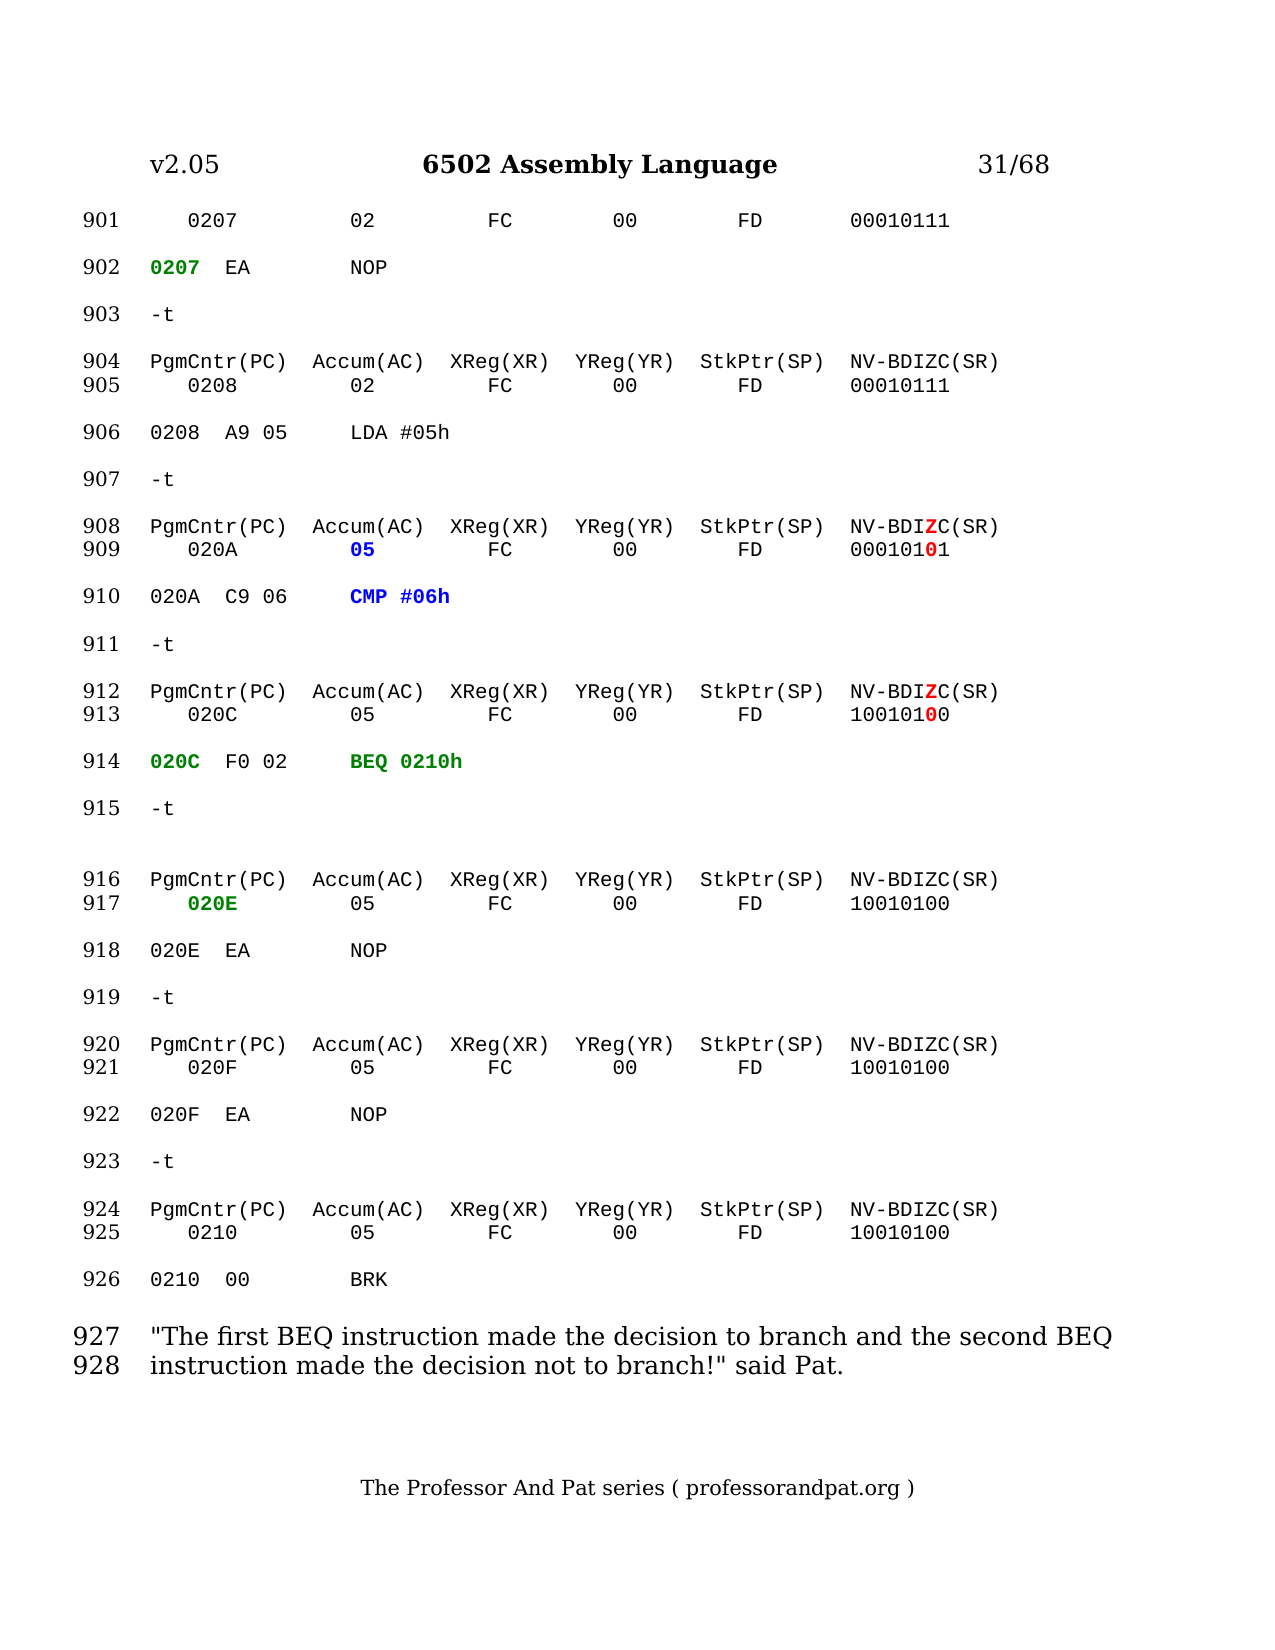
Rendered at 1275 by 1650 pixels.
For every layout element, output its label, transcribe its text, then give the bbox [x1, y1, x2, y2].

text 0208 02 FC 00 FD 00010111 [150, 375, 1125, 398]
text 020F 05 FC 00 FD 10010100 [150, 1057, 1125, 1081]
text 020F EA NOP [150, 1104, 1125, 1128]
text 0208 A9 05 LDA #05h [150, 422, 1125, 445]
text PgmCntr(PC) Accum(AC) XReg(XR) YReg(YR) StkPtr(SP) NV-BDIZC(SR) [150, 681, 1125, 704]
text 0207 EA NOP [150, 257, 1125, 281]
text 0210 05 FC 00 FD 10010100 [150, 1222, 1125, 1246]
text PgmCntr(PC) Accum(AC) XReg(XR) YReg(YR) StkPtr(SP) NV-BDIZC(SR) [150, 351, 1125, 375]
text PgmCntr(PC) Accum(AC) XReg(XR) YReg(YR) StkPtr(SP) NV-BDIZC(SR) [150, 869, 1125, 893]
text -t [150, 987, 1125, 1010]
text 020E EA NOP [150, 940, 1125, 963]
text 020A C9 06 CMP #06h [150, 587, 1125, 610]
text 0207 02 FC 00 FD 00010111 [150, 210, 1125, 233]
text 020A 05 FC 00 FD 00010101 [150, 539, 1125, 563]
text 020E 05 FC 00 FD 10010100 [150, 893, 1125, 916]
text -t [150, 469, 1125, 492]
text 0210 00 BRK [150, 1269, 1125, 1293]
text 020C 05 FC 00 FD 10010100 [150, 704, 1125, 728]
text -t [150, 1152, 1125, 1175]
text PgmCntr(PC) Accum(AC) XReg(XR) YReg(YR) StkPtr(SP) NV-BDIZC(SR) [150, 1034, 1125, 1057]
text PgmCntr(PC) Accum(AC) XReg(XR) YReg(YR) StkPtr(SP) NV-BDIZC(SR) [150, 1199, 1125, 1222]
text -t [150, 798, 1125, 822]
text PgmCntr(PC) Accum(AC) XReg(XR) YReg(YR) StkPtr(SP) NV-BDIZC(SR) [150, 516, 1125, 539]
text "The first BEQ instruction made the decision to branch and the second BEQ instruction made the decision not to branch!" said Pat. [150, 1322, 1125, 1381]
text -t [150, 634, 1125, 657]
text -t [150, 304, 1125, 328]
text 020C F0 02 BEQ 0210h [150, 751, 1125, 775]
